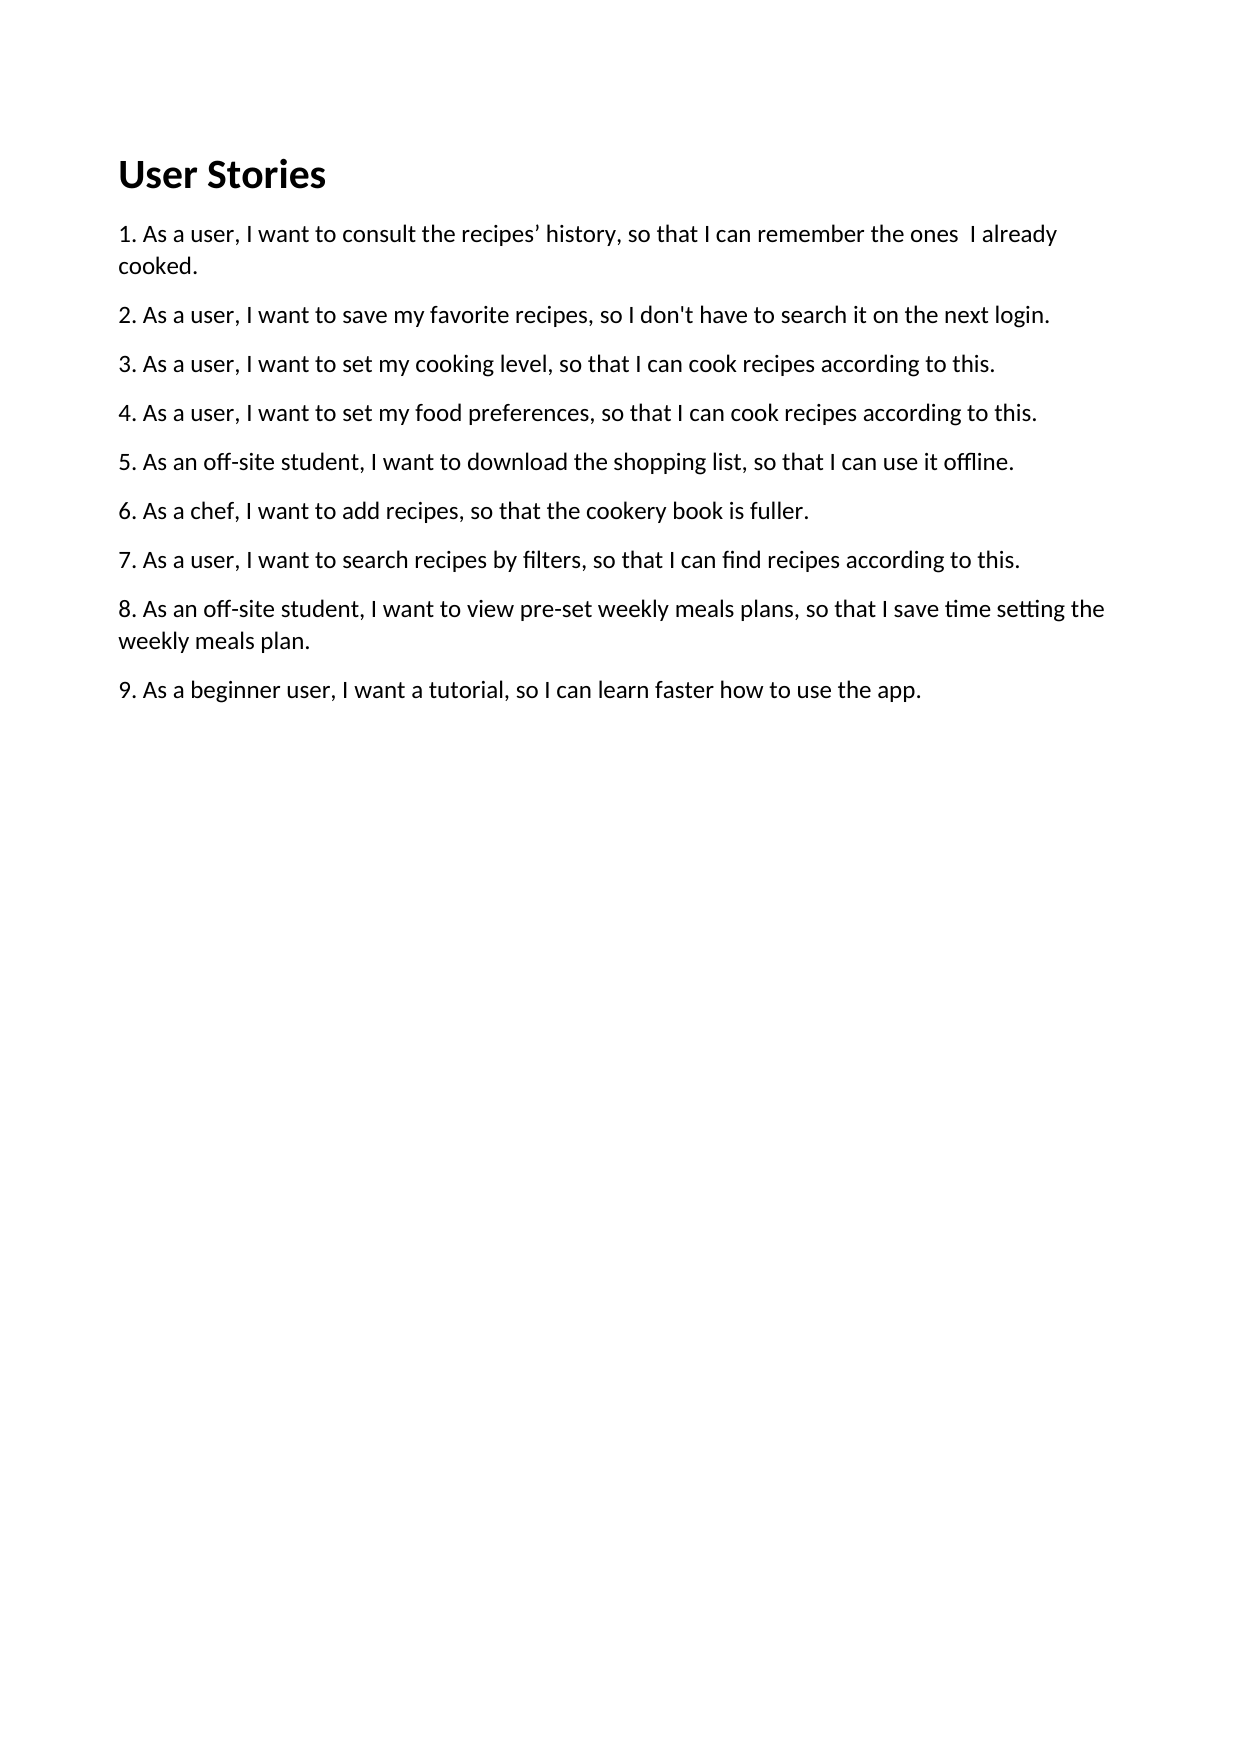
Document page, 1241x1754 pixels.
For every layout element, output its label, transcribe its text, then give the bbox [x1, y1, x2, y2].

text 3. As a user, I want to set my cooking level, so that I can cook recipes according to this. [118, 348, 1122, 379]
text 6. As a chef, I want to add recipes, so that the cookery book is fuller. [118, 495, 1122, 526]
text 9. As a beginner user, I want a tutorial, so I can learn faster how to use the app. [118, 674, 1122, 705]
text 4. As a user, I want to set my food preferences, so that I can cook recipes according to this. [118, 397, 1122, 428]
text 8. As an off-site student, I want to view pre-set weekly meals plans, so that I save time setting the weekly meals plan. [118, 593, 1122, 656]
text 1. As a user, I want to consult the recipes’ history, so that I can remember the ones I already cooked. [118, 218, 1122, 281]
text 7. As a user, I want to search recipes by filters, so that I can find recipes according to this. [118, 544, 1122, 575]
text 5. As an off-site student, I want to download the shopping list, so that I can use it offline. [118, 446, 1122, 477]
text User Stories [118, 148, 1122, 198]
text 2. As a user, I want to save my favorite recipes, so I don't have to search it on the next login. [118, 299, 1122, 330]
